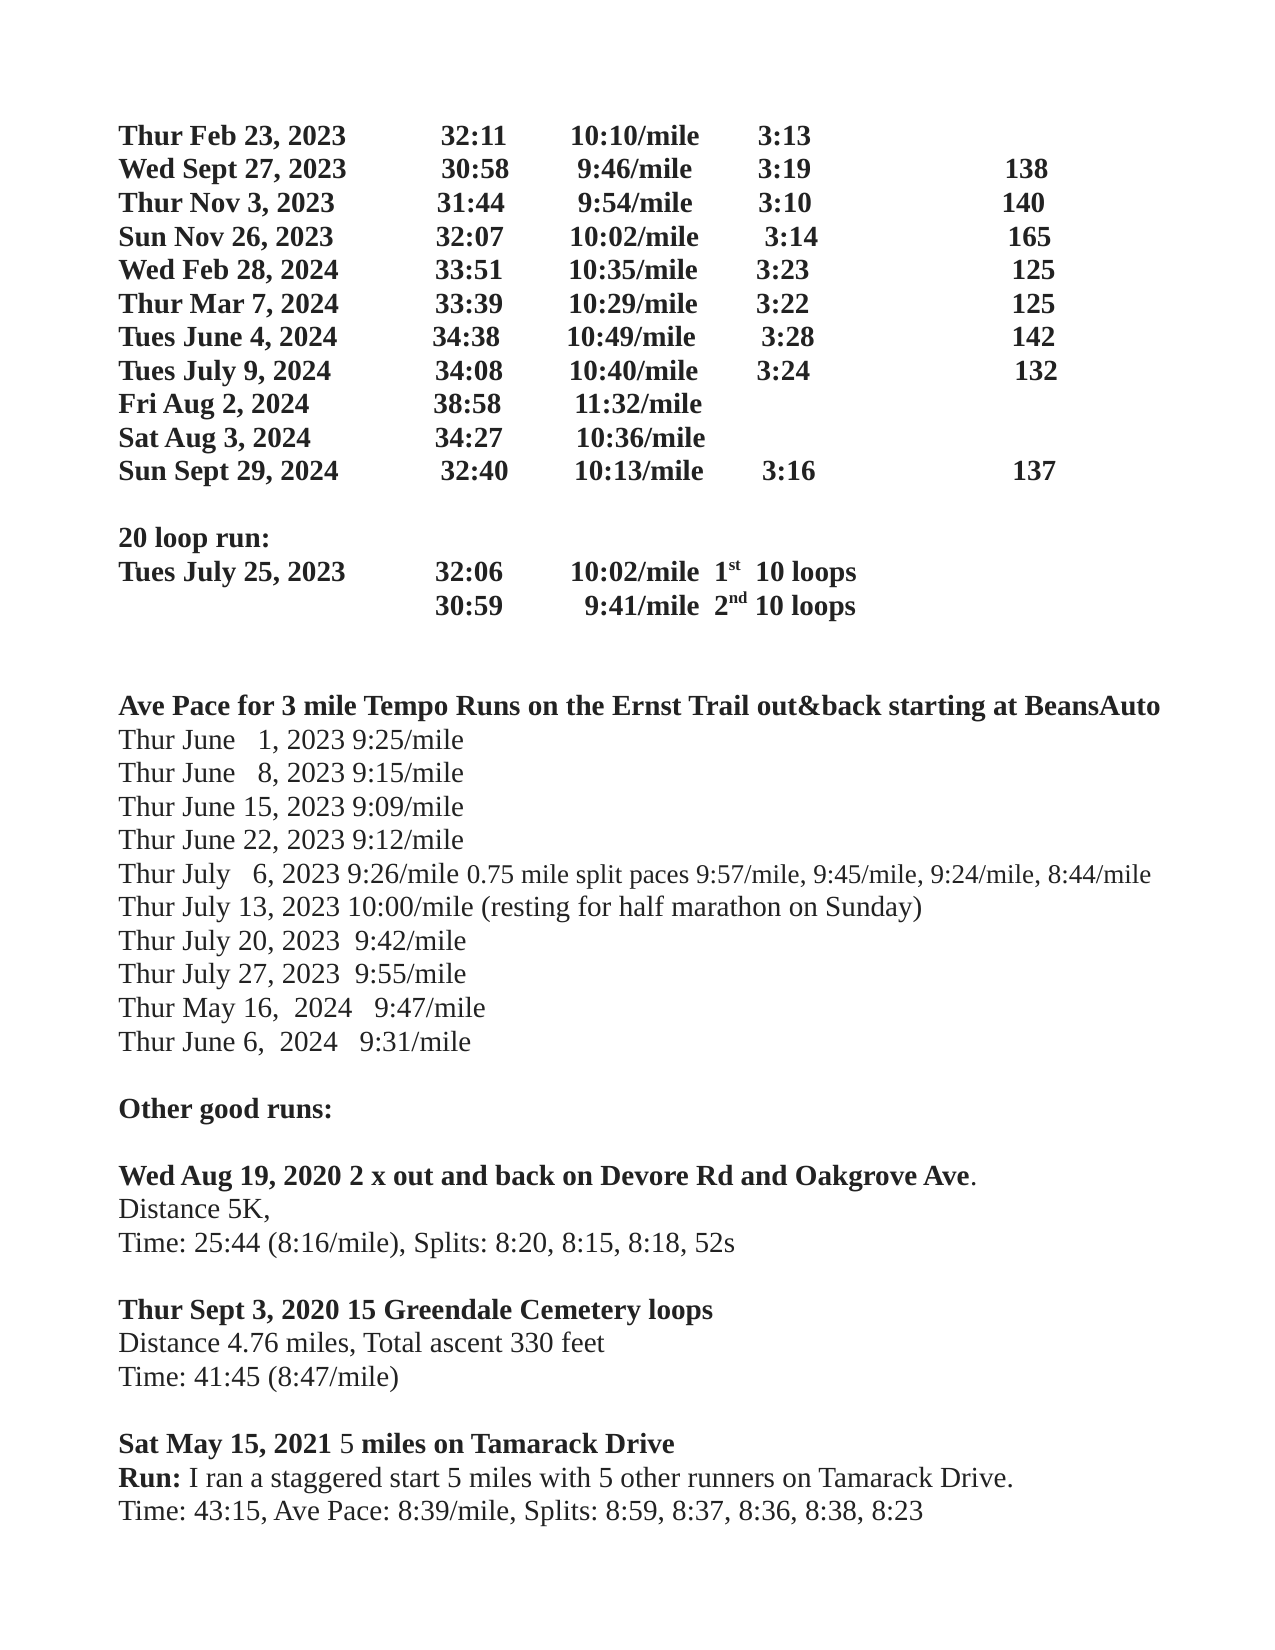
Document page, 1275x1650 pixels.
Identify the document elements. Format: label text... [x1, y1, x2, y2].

text Thur July 27, 2023 9:55/mile [118, 957, 1161, 990]
text Thur June 1, 2023 9:25/mile [118, 722, 1161, 755]
text 30:59 9:41/mile 2nd 10 loops [118, 588, 1161, 621]
text Thur June 6, 2024 9:31/mile [118, 1024, 1161, 1057]
text Thur June 8, 2023 9:15/mile [118, 755, 1161, 789]
text Thur July 13, 2023 10:00/mile (resting for half marathon on Sunday) [118, 889, 1161, 923]
text Time: 43:15, Ave Pace: 8:39/mile, Splits: 8:59, 8:37, 8:36, 8:38, 8:23 [118, 1493, 1161, 1527]
text Tues June 4, 2024 34:38 10:49/mile 3:28 142 [118, 319, 1161, 353]
text Wed Sept 27, 2023 30:58 9:46/mile 3:19 138 [118, 152, 1161, 185]
text Sat Aug 3, 2024 34:27 10:36/mile [118, 420, 1161, 453]
text Sun Sept 29, 2024 32:40 10:13/mile 3:16 137 [118, 453, 1161, 487]
text Other good runs: [118, 1091, 1161, 1124]
text Tues July 25, 2023 32:06 10:02/mile 1st 10 loops [118, 554, 1161, 588]
text Ave Pace for 3 mile Tempo Runs on the Ernst Trail out&back starting at BeansAuto [118, 688, 1161, 722]
text Sun Nov 26, 2023 32:07 10:02/mile 3:14 165 [118, 219, 1161, 252]
text Distance 5K, [118, 1191, 1161, 1225]
text Sat May 15, 2021 5 miles on Tamarack Drive [118, 1426, 1161, 1460]
text Thur Feb 23, 2023 32:11 10:10/mile 3:13 [118, 118, 1161, 152]
text Thur Nov 3, 2023 31:44 9:54/mile 3:10 140 [118, 185, 1161, 219]
text Thur June 22, 2023 9:12/mile [118, 822, 1161, 856]
text Thur June 15, 2023 9:09/mile [118, 789, 1161, 822]
text Thur July 6, 2023 9:26/mile 0.75 mile split paces 9:57/mile, 9:45/mile, 9:24/mile, 8:44/mile [118, 856, 1161, 889]
text Thur July 20, 2023 9:42/mile [118, 923, 1161, 957]
text Fri Aug 2, 2024 38:58 11:32/mile [118, 386, 1161, 420]
text Wed Aug 19, 2020 2 x out and back on Devore Rd and Oakgrove Ave. [118, 1158, 1161, 1191]
text Time: 41:45 (8:47/mile) [118, 1359, 1161, 1393]
text Thur Sept 3, 2020 15 Greendale Cemetery loops [118, 1292, 1161, 1326]
text Run: I ran a staggered start 5 miles with 5 other runners on Tamarack Drive. [118, 1460, 1161, 1493]
text Thur Mar 7, 2024 33:39 10:29/mile 3:22 125 [118, 286, 1161, 319]
text Wed Feb 28, 2024 33:51 10:35/mile 3:23 125 [118, 252, 1161, 286]
text Distance 4.76 miles, Total ascent 330 feet [118, 1326, 1161, 1359]
text Tues July 9, 2024 34:08 10:40/mile 3:24 132 [118, 353, 1161, 386]
text 20 loop run: [118, 521, 1161, 554]
text Thur May 16, 2024 9:47/mile [118, 990, 1161, 1024]
text Time: 25:44 (8:16/mile), Splits: 8:20, 8:15, 8:18, 52s [118, 1225, 1161, 1258]
